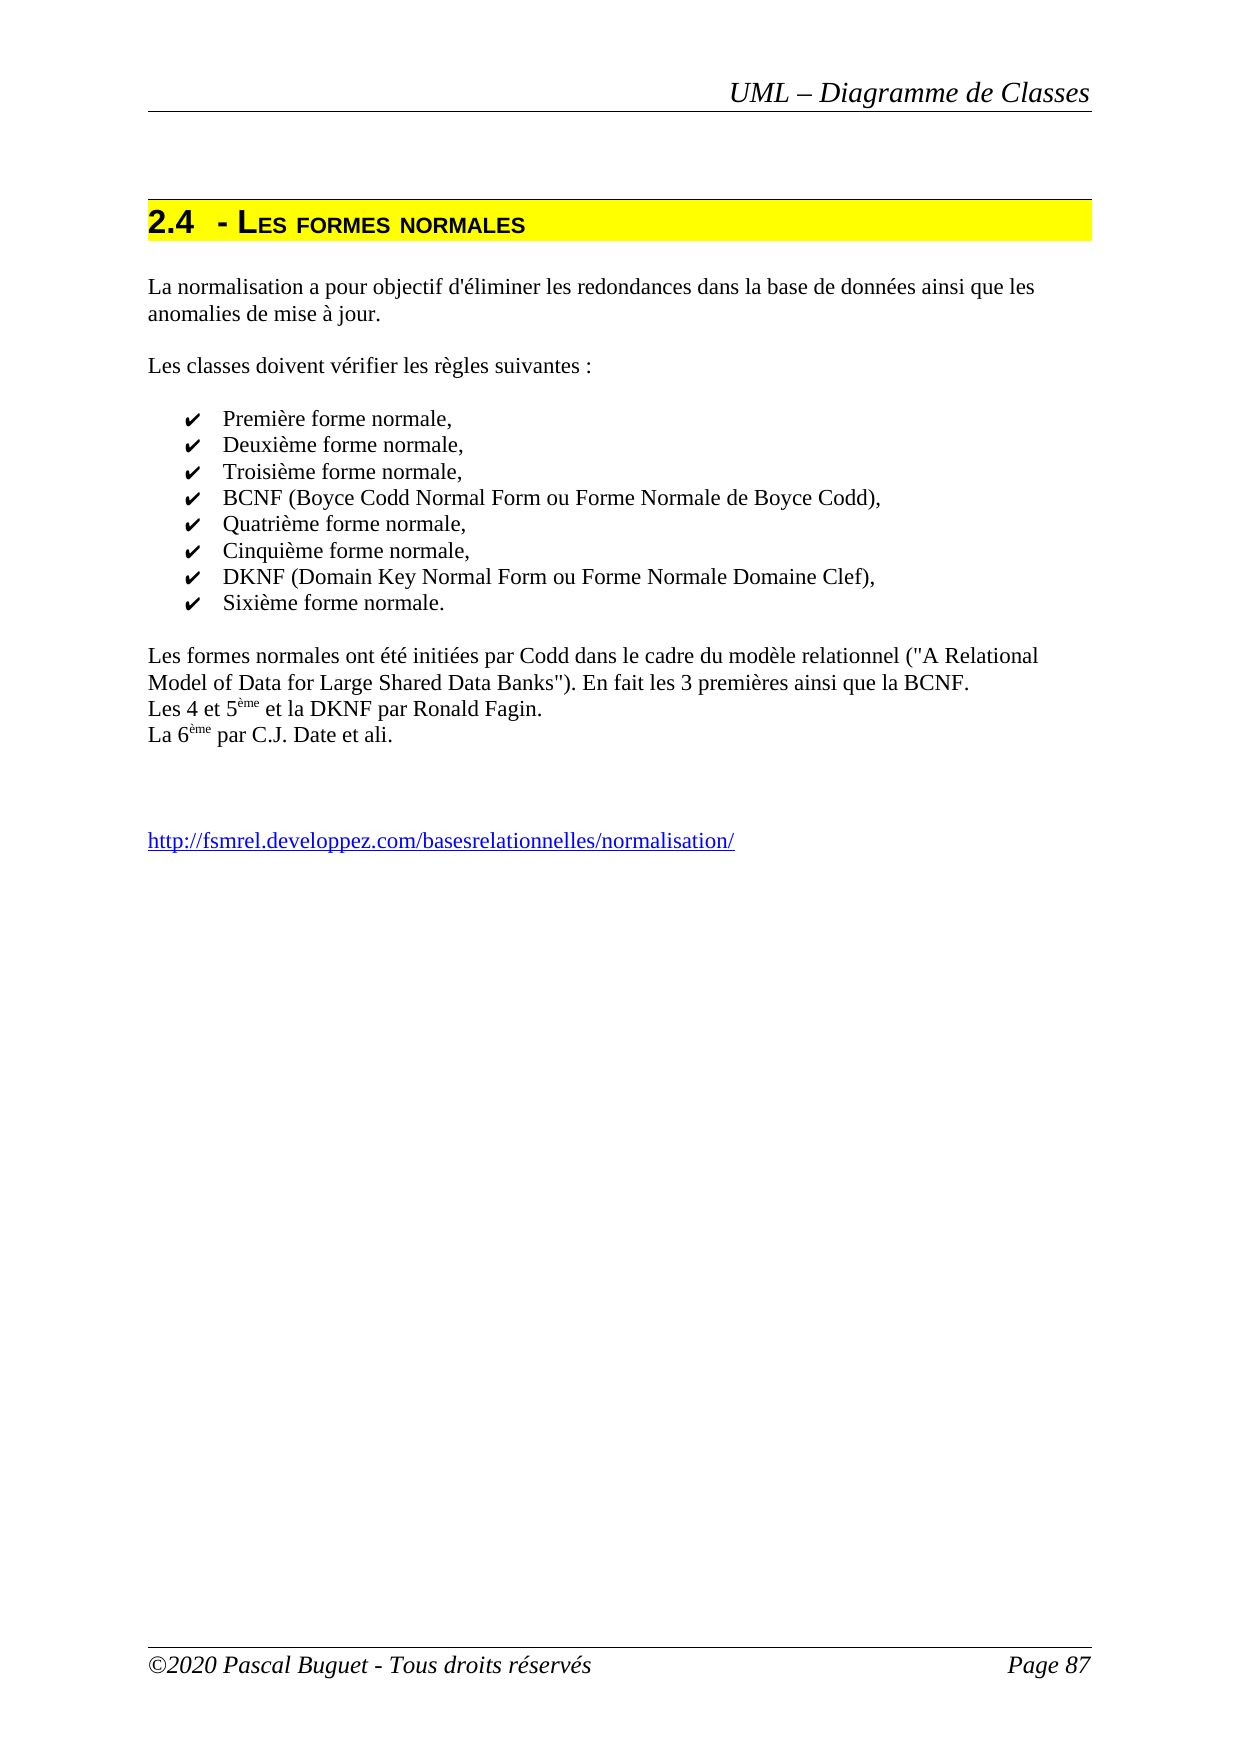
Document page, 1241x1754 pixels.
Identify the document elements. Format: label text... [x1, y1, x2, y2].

text Les classes doivent vérifier les règles suivantes : [148, 352, 1092, 379]
subtitle - Les formes normales [148, 200, 1092, 241]
text La normalisation a pour objectif d'éliminer les redondances dans la base de données ainsi que les anomalies de mise à jour. [148, 273, 1092, 326]
list Deuxième forme normale, [185, 431, 1092, 458]
list DKNF (Domain Key Normal Form ou Forme Normale Domaine Clef), [185, 563, 1092, 589]
list Première forme normale, [185, 405, 1092, 431]
text Les 4 et 5ème et la DKNF par Ronald Fagin. [148, 695, 1092, 721]
text Les formes normales ont été initiées par Codd dans le cadre du modèle relationnel ("A Relational Model of Data for Large Shared Data Banks"). En fait les 3 premières ainsi que la BCNF. [148, 642, 1092, 695]
list BCNF (Boyce Codd Normal Form ou Forme Normale de Boyce Codd), [185, 484, 1092, 510]
text http://fsmrel.developpez.com/basesrelationnelles/normalisation/ [148, 827, 1092, 853]
list Cinquième forme normale, [185, 537, 1092, 563]
text La 6ème par C.J. Date et ali. [148, 721, 1092, 748]
list Quatrième forme normale, [185, 510, 1092, 537]
list Troisième forme normale, [185, 458, 1092, 484]
list Sixième forme normale. [185, 589, 1092, 616]
